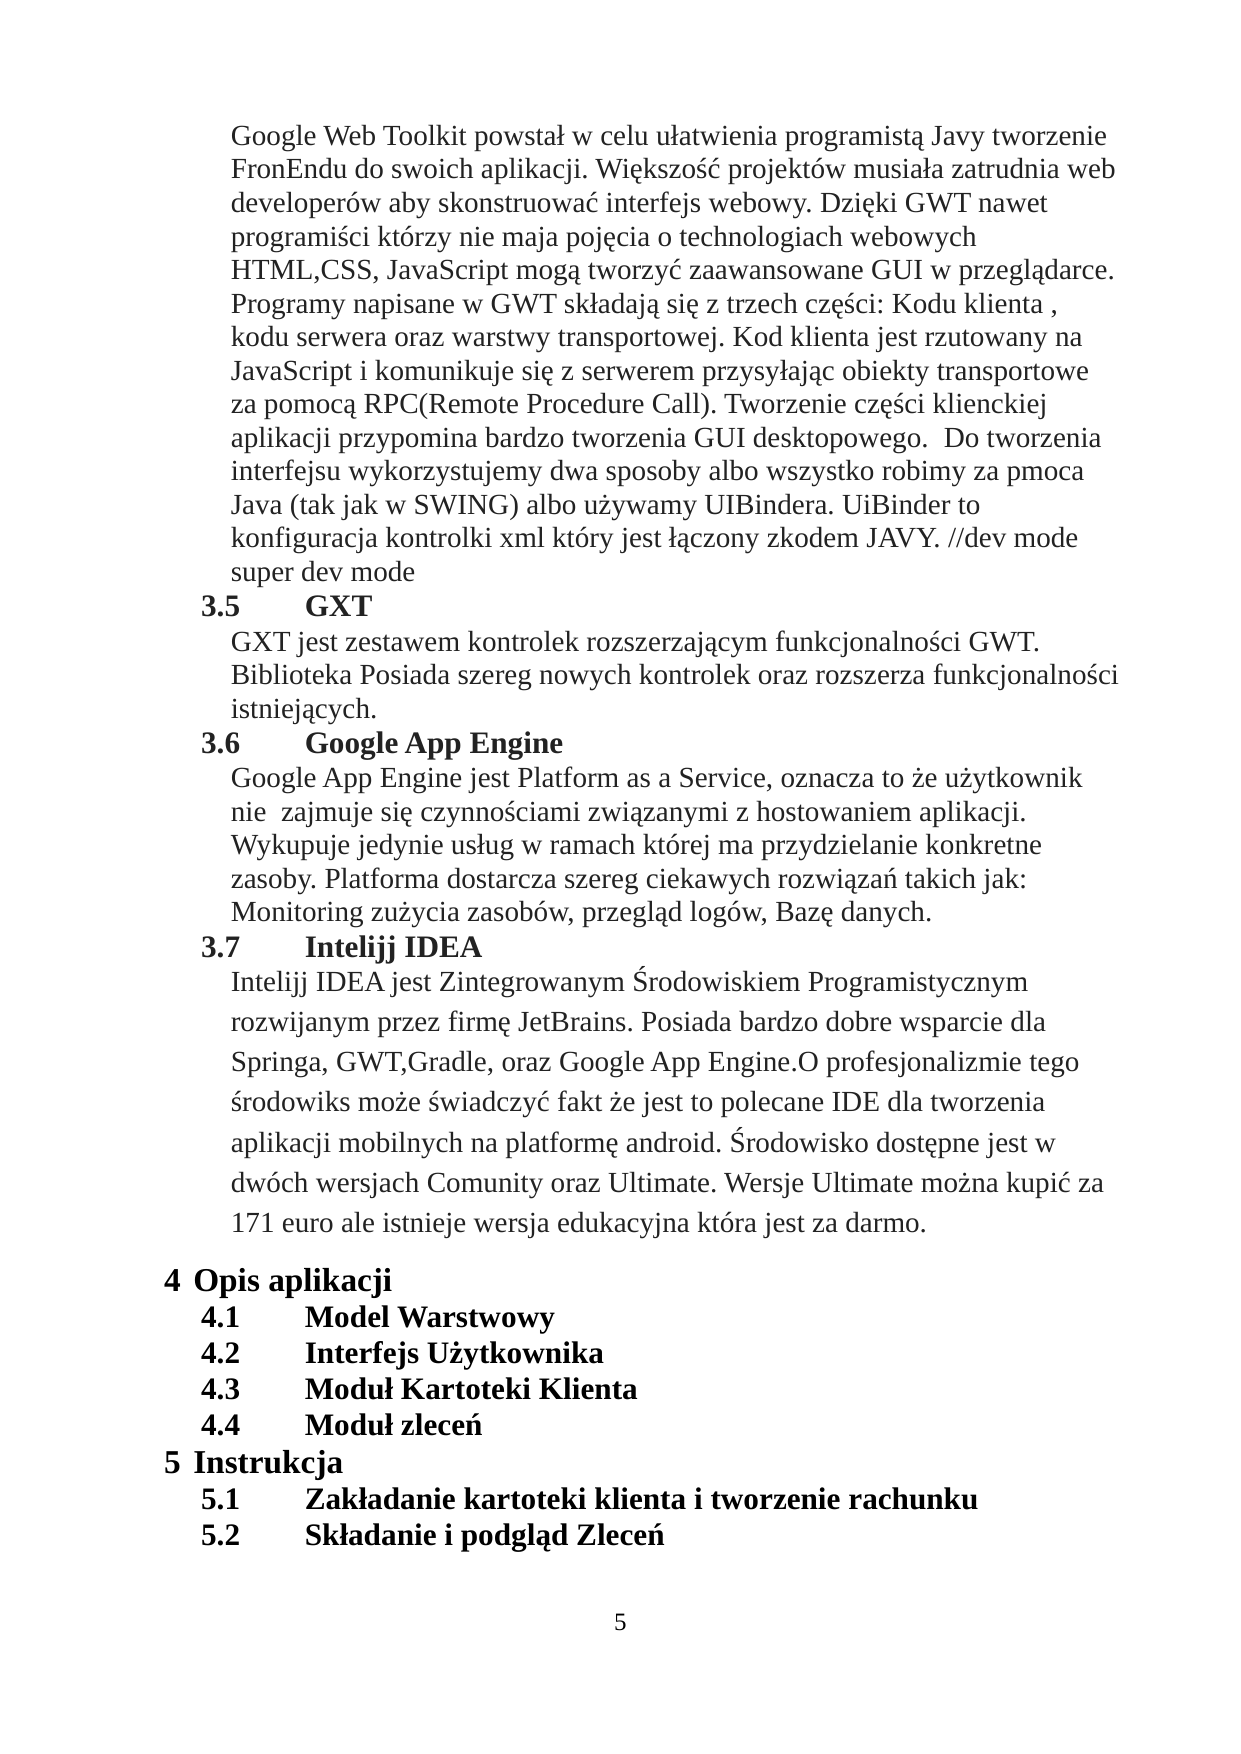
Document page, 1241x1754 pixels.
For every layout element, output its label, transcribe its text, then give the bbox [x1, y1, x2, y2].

list Opis aplikacji [156, 1260, 1122, 1298]
list Interfejs Użytkownika [193, 1334, 1122, 1370]
list Zakładanie kartoteki klienta i tworzenie rachunku [193, 1480, 1122, 1516]
list Google Web Toolkit powstał w celu ułatwienia programistą Javy tworzenie FronEndu do swoich aplikacji. Większość projektów musiała zatrudnia web developerów aby skonstruować interfejs webowy. Dzięki GWT nawet programiści którzy nie maja pojęcia o technologiach webowych HTML,CSS, JavaScript mogą tworzyć zaawansowane GUI w przeglądarce. Programy napisane w GWT składają się z trzech części: Kodu klienta , kodu serwera oraz warstwy transportowej. Kod klienta jest rzutowany na JavaScript i komunikuje się z serwerem przysyłając obiekty transportowe za pomocą RPC(Remote Procedure Call). Tworzenie części klienckiej aplikacji przypomina bardzo tworzenia GUI desktopowego. Do tworzenia interfejsu wykorzystujemy dwa sposoby albo wszystko robimy za pmoca Java (tak jak w SWING) albo używamy UIBindera. UiBinder to konfiguracja kontrolki xml który jest łączony zkodem JAVY. //dev mode super dev mode [193, 118, 1122, 588]
list Intelijj IDEA [193, 928, 1122, 964]
list Model Warstwowy [193, 1298, 1122, 1334]
list Moduł zleceń [193, 1406, 1122, 1442]
list GXT [193, 588, 1122, 624]
list Moduł Kartoteki Klienta [193, 1370, 1122, 1406]
list Google App Engine jest Platform as a Service, oznacza to że użytkownik nie zajmuje się czynnościami związanymi z hostowaniem aplikacji. Wykupuje jedynie usług w ramach której ma przydzielanie konkretne zasoby. Platforma dostarcza szereg ciekawych rozwiązań takich jak: Monitoring zużycia zasobów, przegląd logów, Bazę danych. [193, 760, 1122, 928]
list Intelijj IDEA jest Zintegrowanym Środowiskiem Programistycznym rozwijanym przez firmę JetBrains. Posiada bardzo dobre wsparcie dla Springa, GWT,Gradle, oraz Google App Engine.O profesjonalizmie tego środowiks może świadczyć fakt że jest to polecane IDE dla tworzenia aplikacji mobilnych na platformę android. Środowisko dostępne jest w dwóch wersjach Comunity oraz Ultimate. Wersje Ultimate można kupić za 171 euro ale istnieje wersja edukacyjna która jest za darmo. [193, 964, 1122, 1239]
list Instrukcja [156, 1442, 1122, 1480]
list GXT jest zestawem kontrolek rozszerzającym funkcjonalności GWT. Biblioteka Posiada szereg nowych kontrolek oraz rozszerza funkcjonalności istniejących. [193, 624, 1122, 724]
list Google App Engine [193, 724, 1122, 760]
list Składanie i podgląd Zleceń [193, 1516, 1122, 1552]
